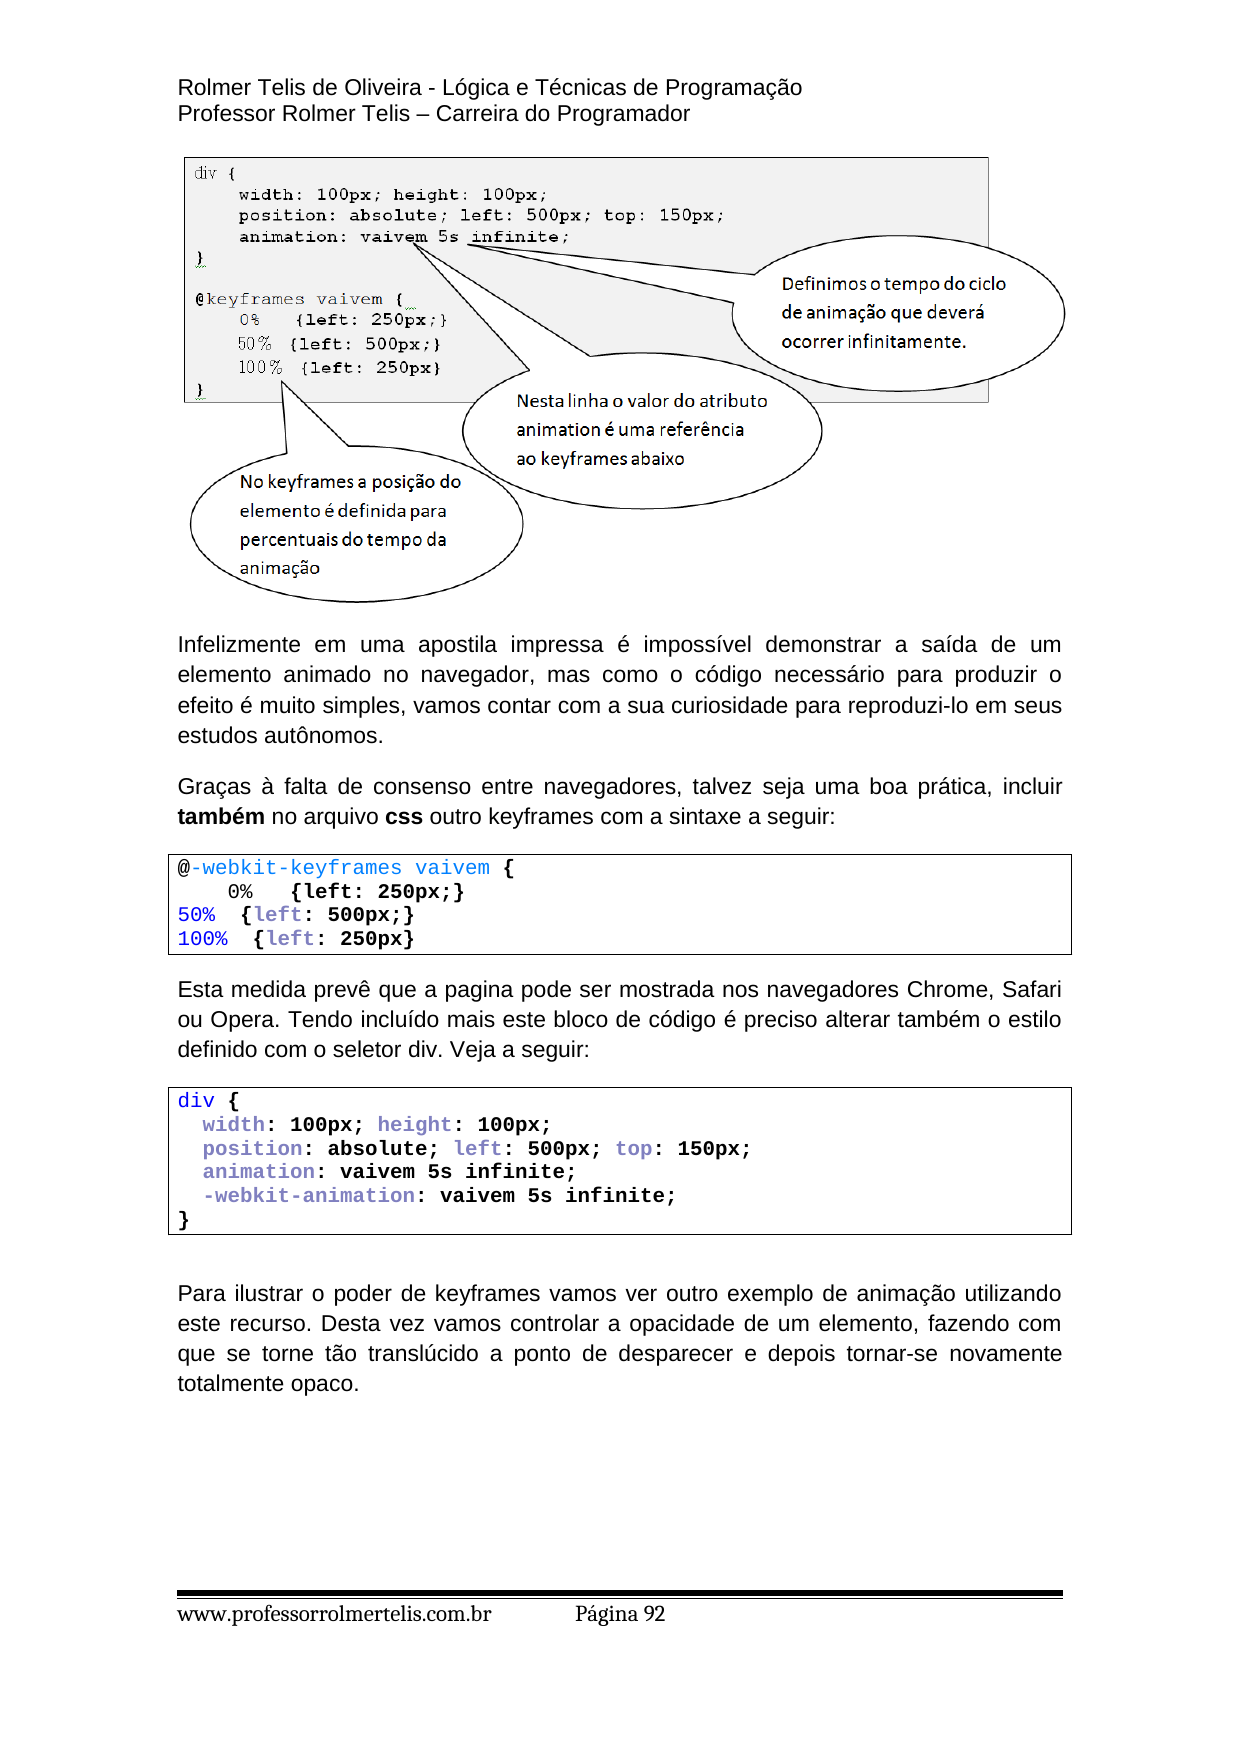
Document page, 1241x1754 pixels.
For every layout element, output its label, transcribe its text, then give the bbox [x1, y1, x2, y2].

text Infelizmente em uma apostila impressa é impossível demonstrar a saída de um elemento animado no navegador, mas como o código necessário para produzir o efeito é muito simples, vamos contar com a sua curiosidade para reproduzi-lo em seus estudos autônomos. [177, 631, 1063, 748]
text Esta medida prevê que a pagina pode ser mostrada nos navegadores Chrome, Safari ou Opera. Tendo incluído mais este bloco de código é preciso alterar também o estilo definido com o seletor div. Veja a seguir: [177, 976, 1063, 1062]
text width: 100px; height: 100px; [177, 1114, 1063, 1138]
text Para ilustrar o poder de keyframes vamos ver outro exemplo de animação utilizando este recurso. Desta vez vamos controlar a opacidade de um elemento, fazendo com que se torne tão translúcido a ponto de desparecer e depois tornar-se novamente totalmente opaco. [177, 1280, 1063, 1397]
text Graças à falta de consenso entre navegadores, talvez seja uma boa prática, incluir também no arquivo css outro keyframes com a sintaxe a seguir: [177, 773, 1063, 829]
picture [180, 152, 1067, 607]
text div { [169, 1088, 1071, 1114]
text 50% {left: 500px;} [177, 904, 1063, 925]
text 0% {left: 250px;} [177, 881, 1063, 904]
text } [169, 1205, 1071, 1234]
text position: absolute; left: 500px; top: 150px; [177, 1138, 1063, 1161]
text -webkit-animation: vaivem 5s infinite; [177, 1185, 1063, 1205]
text animation: vaivem 5s infinite; [177, 1161, 1063, 1185]
text 100% {left: 250px} [169, 925, 1071, 954]
text @-webkit-keyframes vaivem { [169, 855, 1071, 881]
